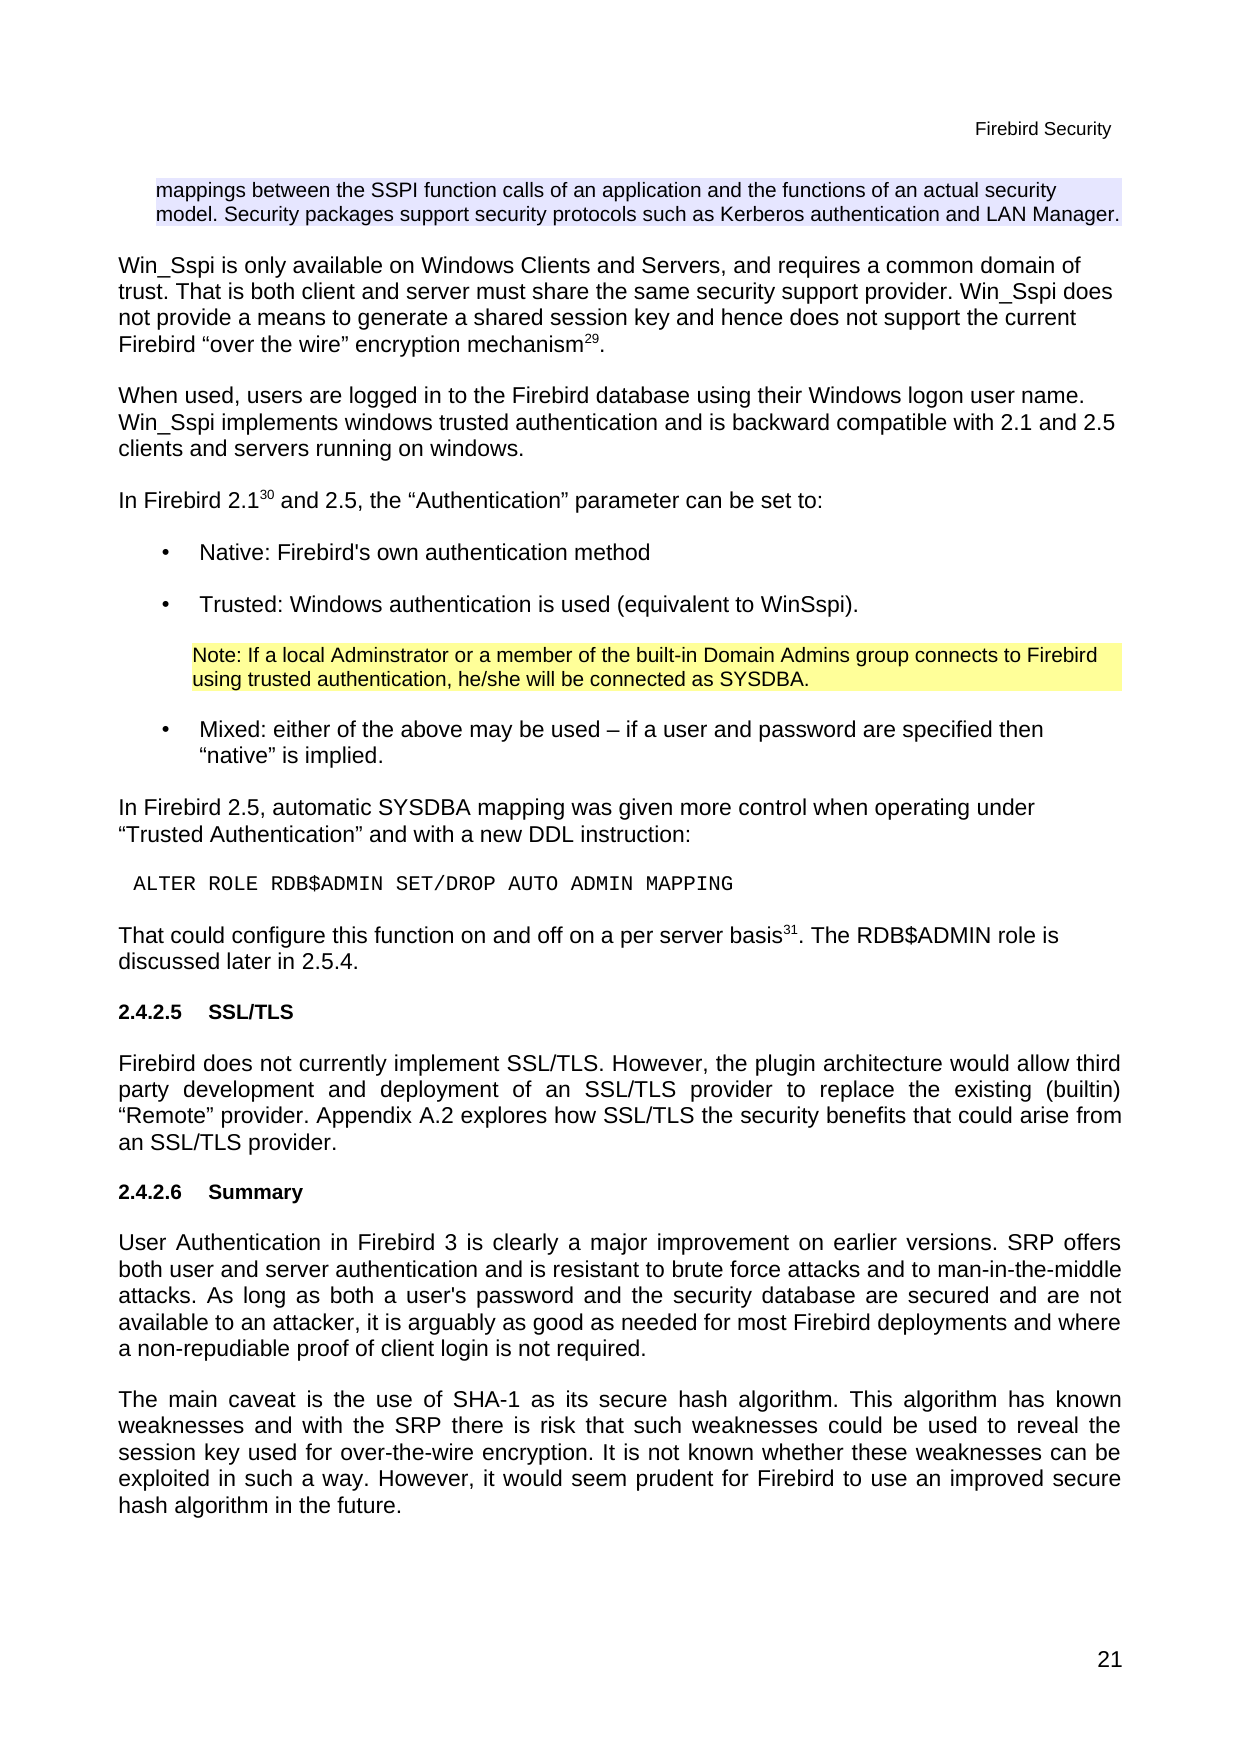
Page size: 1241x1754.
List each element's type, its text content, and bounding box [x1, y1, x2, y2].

text The main caveat is the use of SHA-1 as its secure hash algorithm. This algorithm has known weaknesses and with the SRP there is risk that such weaknesses could be used to reveal the session key used for over-the-wire encryption. It is not known whether these weaknesses can be exploited in such a way. However, it would seem prudent for Firebird to use an improved secure hash algorithm in the future. [118, 1386, 1122, 1518]
list Native: Firebird's own authentication method [162, 539, 1122, 565]
text mappings between the SSPI function calls of an application and the functions of an actual security model. Security packages support security protocols such as Kerberos authentication and LAN Manager. [156, 178, 1122, 226]
text In Firebird 2.1 and 2.5, the “Authentication” parameter can be set to: [118, 487, 1122, 513]
text That could configure this function on and off on a per server basis. The RDB$ADMIN role is discussed later in 2.5.4. [118, 922, 1122, 974]
subtitle Summary [118, 1180, 1122, 1204]
list Trusted: Windows authentication is used (equivalent to WinSspi). [162, 591, 1122, 617]
text Win_Sspi is only available on Windows Clients and Servers, and requires a common domain of trust. That is both client and server must share the same security support provider. Win_Sspi does not provide a means to generate a shared session key and hence does not support the current Firebird “over the wire” encryption mechanism. [118, 252, 1122, 357]
text User Authentication in Firebird 3 is clearly a major improvement on earlier versions. SRP offers both user and server authentication and is resistant to brute force attacks and to man-in-the-middle attacks. As long as both a user's password and the security database are secured and are not available to an attacker, it is arguably as good as needed for most Firebird deployments and where a non-repudiable proof of client login is not required. [118, 1229, 1122, 1361]
subtitle SSL/TLS [118, 1000, 1122, 1024]
text Note: If a local Adminstrator or a member of the built-in Domain Admins group connects to Firebird using trusted authentication, he/she will be connected as SYSDBA. [192, 643, 1122, 691]
text In Firebird 2.5, automatic SYSDBA mapping was given more control when operating under “Trusted Authentication” and with a new DDL instruction: [118, 794, 1122, 847]
text Firebird does not currently implement SSL/TLS. However, the plugin architecture would allow third party development and deployment of an SSL/TLS provider to replace the existing (builtin) “Remote” provider. Appendix A.2 explores how SSL/TLS the security benefits that could arise from an SSL/TLS provider. [118, 1049, 1122, 1155]
list Mixed: either of the above may be used – if a user and password are specified then “native” is implied. [162, 716, 1122, 769]
text When used, users are logged in to the Firebird database using their Windows logon user name. Win_Sspi implements windows trusted authentication and is backward compatible with 2.1 and 2.5 clients and servers running on windows. [118, 382, 1122, 462]
text ALTER ROLE RDB$ADMIN SET/DROP AUTO ADMIN MAPPING [133, 873, 1122, 896]
